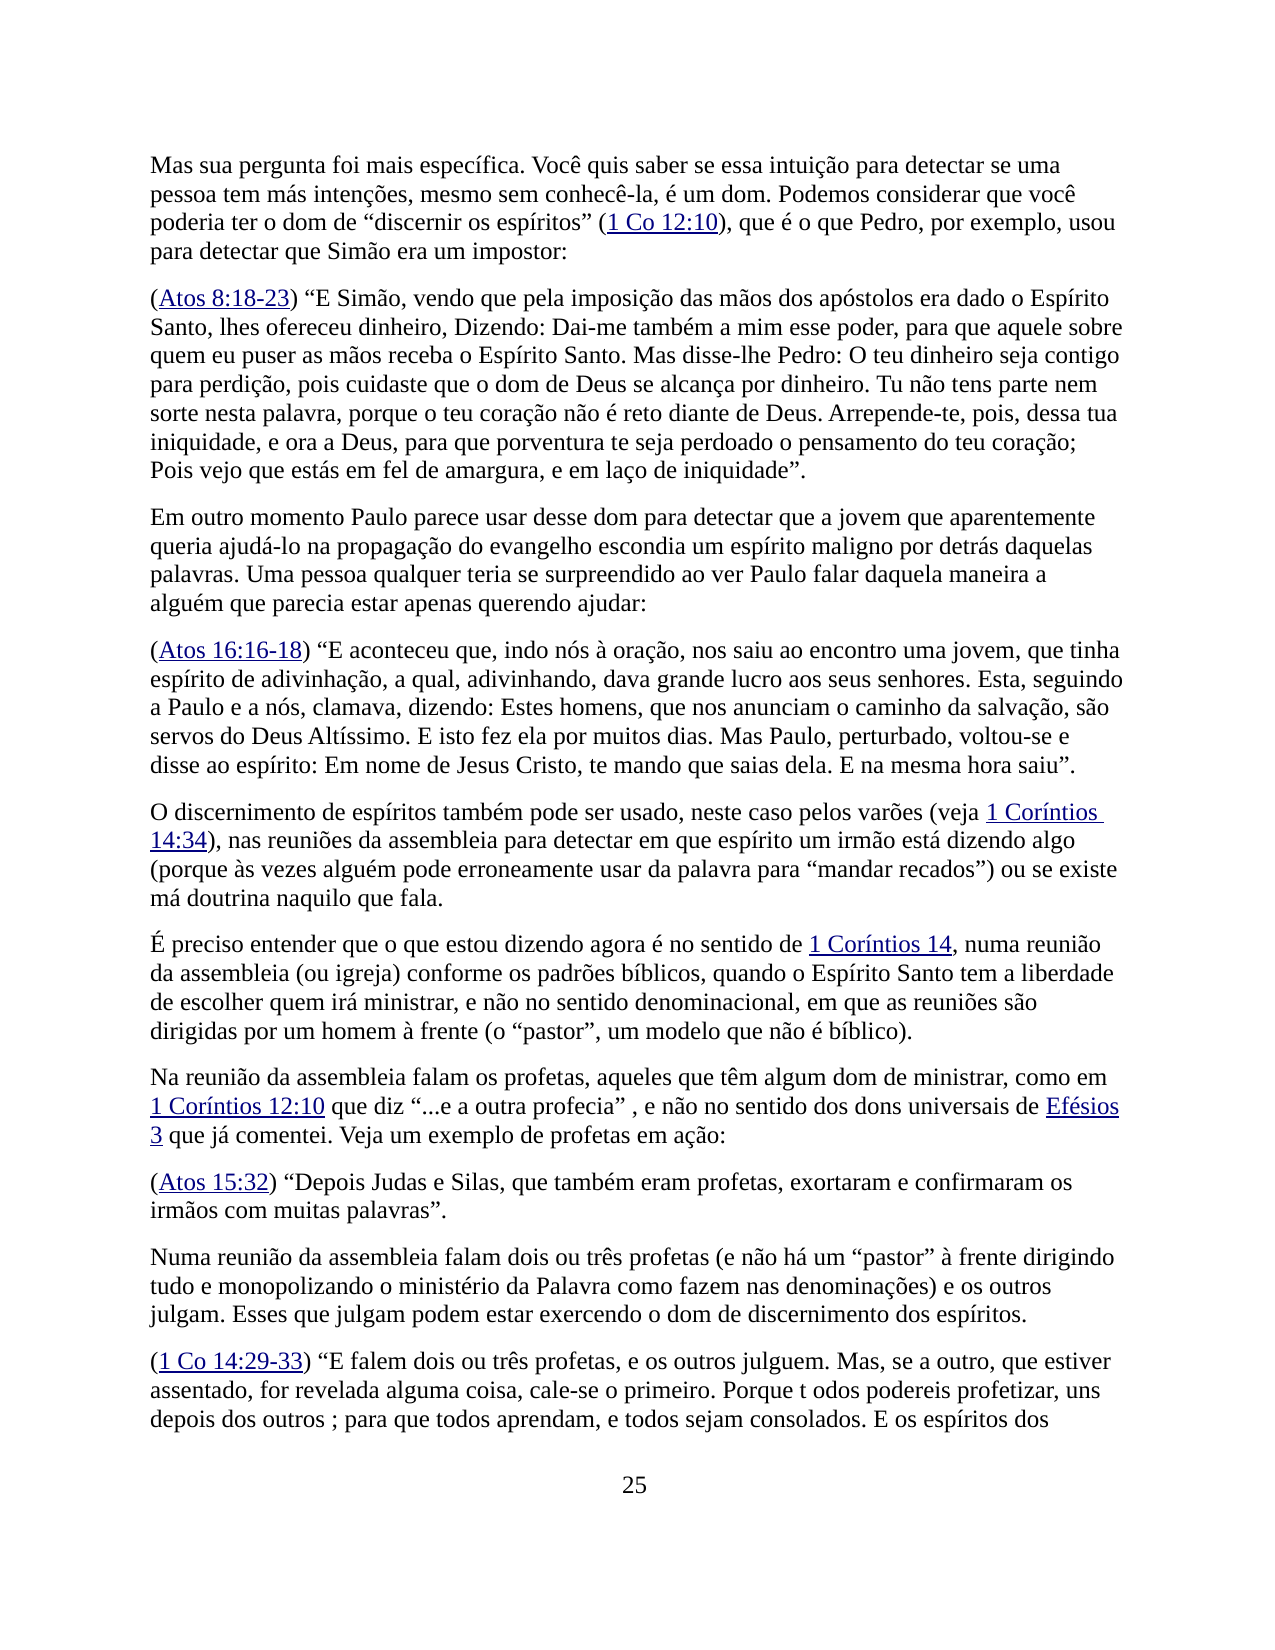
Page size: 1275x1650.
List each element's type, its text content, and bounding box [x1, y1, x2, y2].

text (Atos 16:16-18) “E aconteceu que, indo nós à oração, nos saiu ao encontro uma jovem, que tinha espírito de adivinhação, a qual, adivinhando, dava grande lucro aos seus senhores. Esta, seguindo a Paulo e a nós, clamava, dizendo: Estes homens, que nos anunciam o caminho da salvação, são servos do Deus Altíssimo. E isto fez ela por muitos dias. Mas Paulo, perturbado, voltou-se e disse ao espírito: Em nome de Jesus Cristo, te mando que saias dela. E na mesma hora saiu”. [150, 635, 1125, 779]
text Em outro momento Paulo parece usar desse dom para detectar que a jovem que aparentemente queria ajudá-lo na propagação do evangelho escondia um espírito maligno por detrás daquelas palavras. Uma pessoa qualquer teria se surpreendido ao ver Paulo falar daquela maneira a alguém que parecia estar apenas querendo ajudar: [150, 502, 1125, 617]
text Numa reunião da assembleia falam dois ou três profetas (e não há um “pastor” à frente dirigindo tudo e monopolizando o ministério da Palavra como fazem nas denominações) e os outros julgam. Esses que julgam podem estar exercendo o dom de discernimento dos espíritos. [150, 1242, 1125, 1328]
text (Atos 15:32) “Depois Judas e Silas, que também eram profetas, exortaram e confirmaram os irmãos com muitas palavras”. [150, 1167, 1125, 1224]
text (1 Co 14:29-33) “E falem dois ou três profetas, e os outros julguem. Mas, se a outro, que estiver assentado, for revelada alguma coisa, cale-se o primeiro. Porque t odos podereis profetizar, uns depois dos outros ; para que todos aprendam, e todos sejam consolados. E os espíritos dos [150, 1346, 1125, 1432]
text É preciso entender que o que estou dizendo agora é no sentido de 1 Coríntios 14, numa reunião da assembleia (ou igreja) conforme os padrões bíblicos, quando o Espírito Santo tem a liberdade de escolher quem irá ministrar, e não no sentido denominacional, em que as reuniões são dirigidas por um homem à frente (o “pastor”, um modelo que não é bíblico). [150, 929, 1125, 1044]
text O discernimento de espíritos também pode ser usado, neste caso pelos varões (veja 1 Coríntios 14:34), nas reuniões da assembleia para detectar em que espírito um irmão está dizendo algo (porque às vezes alguém pode erroneamente usar da palavra para “mandar recados”) ou se existe má doutrina naquilo que fala. [150, 797, 1125, 912]
text Mas sua pergunta foi mais específica. Você quis saber se essa intuição para detectar se uma pessoa tem más intenções, mesmo sem conhecê-la, é um dom. Podemos considerar que você poderia ter o dom de “discernir os espíritos” (1 Co 12:10), que é o que Pedro, por exemplo, usou para detectar que Simão era um impostor: [150, 150, 1125, 265]
text (Atos 8:18-23) “E Simão, vendo que pela imposição das mãos dos apóstolos era dado o Espírito Santo, lhes ofereceu dinheiro, Dizendo: Dai-me também a mim esse poder, para que aquele sobre quem eu puser as mãos receba o Espírito Santo. Mas disse-lhe Pedro: O teu dinheiro seja contigo para perdição, pois cuidaste que o dom de Deus se alcança por dinheiro. Tu não tens parte nem sorte nesta palavra, porque o teu coração não é reto diante de Deus. Arrepende-te, pois, dessa tua iniquidade, e ora a Deus, para que porventura te seja perdoado o pensamento do teu coração; Pois vejo que estás em fel de amargura, e em laço de iniquidade”. [150, 283, 1125, 484]
text Na reunião da assembleia falam os profetas, aqueles que têm algum dom de ministrar, como em 1 Coríntios 12:10 que diz “...e a outra profecia” , e não no sentido dos dons universais de Efésios 3 que já comentei. Veja um exemplo de profetas em ação: [150, 1062, 1125, 1149]
